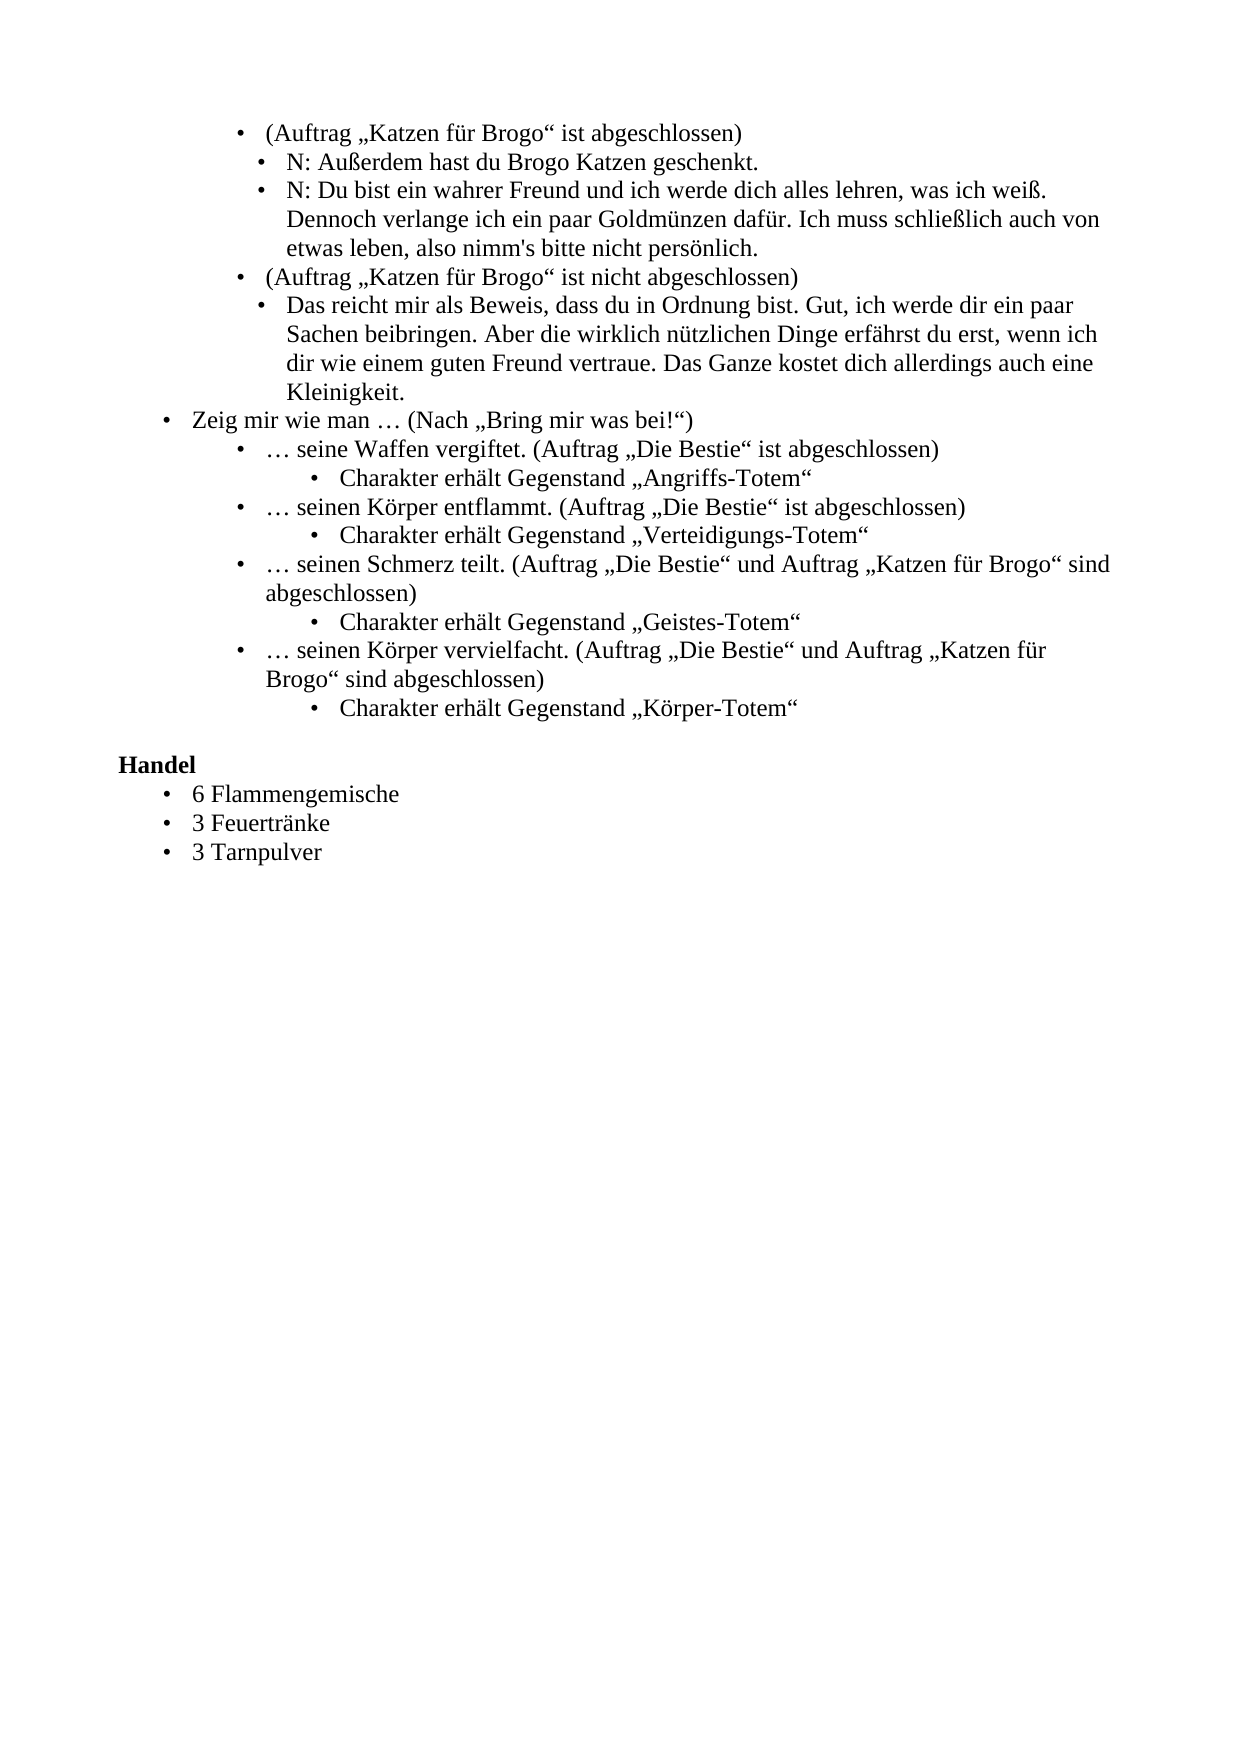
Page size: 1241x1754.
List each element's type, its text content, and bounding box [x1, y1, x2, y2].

list … seine Waffen vergiftet. (Auftrag „Die Bestie“ ist abgeschlossen) [236, 434, 1122, 463]
list N: Außerdem hast du Brogo Katzen geschenkt. [257, 147, 1122, 176]
list … seinen Schmerz teilt. (Auftrag „Die Bestie“ und Auftrag „Katzen für Brogo“ sind abgeschlossen) [236, 549, 1122, 607]
list … seinen Körper vervielfacht. (Auftrag „Die Bestie“ und Auftrag „Katzen für Brogo“ sind abgeschlossen) [236, 636, 1122, 693]
list 6 Flammengemische [162, 779, 1122, 808]
list (Auftrag „Katzen für Brogo“ ist abgeschlossen) [236, 118, 1122, 147]
list Zeig mir wie man … (Nach „Bring mir was bei!“) [162, 406, 1122, 434]
list 3 Feuertränke [162, 808, 1122, 837]
list (Auftrag „Katzen für Brogo“ ist nicht abgeschlossen) [236, 262, 1122, 291]
list N: Du bist ein wahrer Freund und ich werde dich alles lehren, was ich weiß. Dennoch verlange ich ein paar Goldmünzen dafür. Ich muss schließlich auch von etwas leben, also nimm's bitte nicht persönlich. [257, 176, 1122, 262]
text Handel [118, 751, 1122, 779]
list 3 Tarnpulver [162, 837, 1122, 866]
list Charakter erhält Gegenstand „Körper-Totem“ [310, 693, 1122, 722]
list Das reicht mir als Beweis, dass du in Ordnung bist. Gut, ich werde dir ein paar Sachen beibringen. Aber die wirklich nützlichen Dinge erfährst du erst, wenn ich dir wie einem guten Freund vertraue. Das Ganze kostet dich allerdings auch eine Kleinigkeit. [257, 291, 1122, 406]
list Charakter erhält Gegenstand „Angriffs-Totem“ [310, 463, 1122, 492]
list Charakter erhält Gegenstand „Geistes-Totem“ [310, 607, 1122, 636]
list Charakter erhält Gegenstand „Verteidigungs-Totem“ [310, 521, 1122, 549]
list … seinen Körper entflammt. (Auftrag „Die Bestie“ ist abgeschlossen) [236, 492, 1122, 521]
